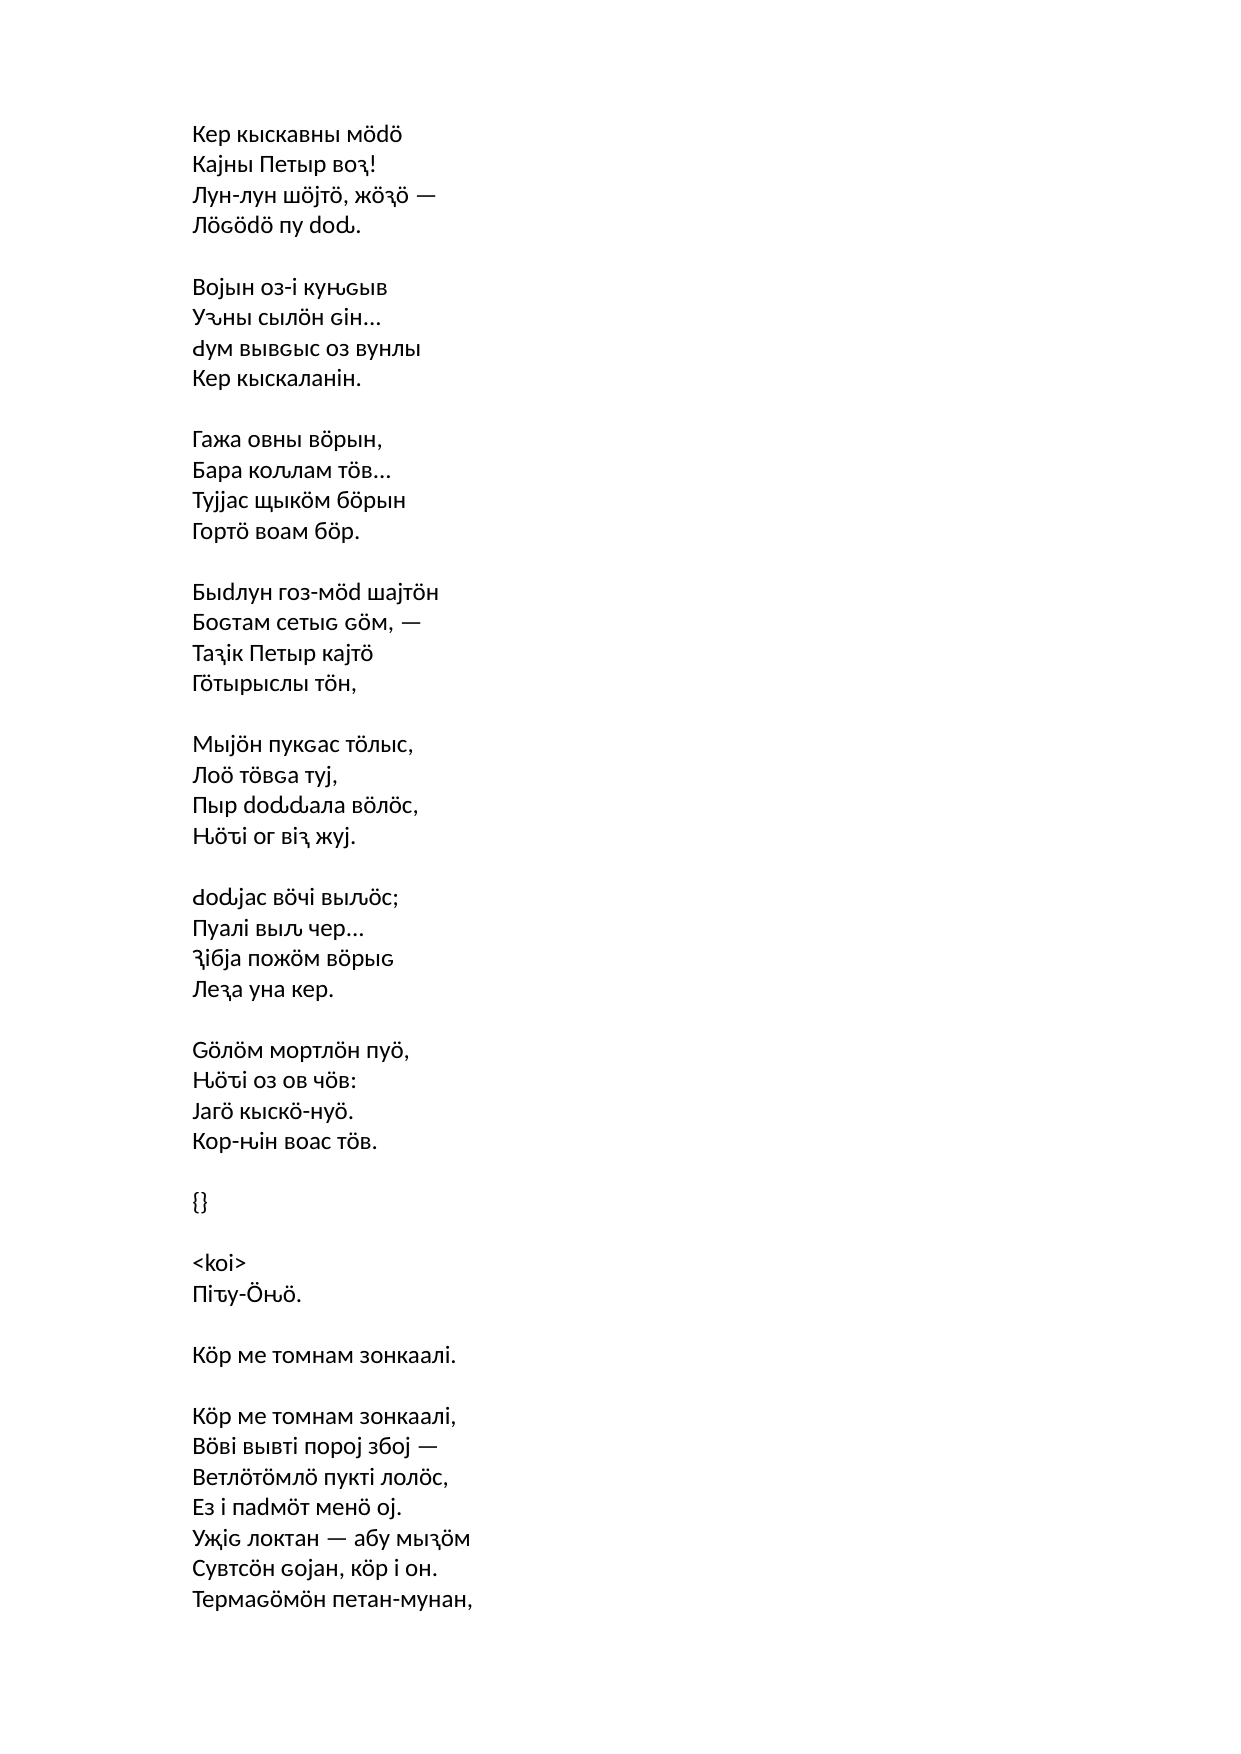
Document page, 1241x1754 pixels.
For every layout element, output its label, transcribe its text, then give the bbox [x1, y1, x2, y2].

text Гӧтырыслы тӧн, [118, 667, 1122, 698]
text Леԇа уна кер. [118, 973, 1122, 1003]
text Војын оз-і куԋԍыв [118, 271, 1122, 301]
text {} [118, 1186, 1122, 1217]
text Мыјӧн пукԍас тӧлыс, [118, 728, 1122, 759]
text Лоӧ тӧвԍа туј, [118, 759, 1122, 789]
text Кајны Петыр воԇ! [118, 149, 1122, 179]
text Піԏу-Ӧԋӧ. [118, 1278, 1122, 1308]
text Бара коԉлам тӧв... [118, 454, 1122, 484]
text Кор-ԋін воас тӧв. [118, 1125, 1122, 1156]
text Сувтсӧн ԍојан, кӧр і он. [118, 1553, 1122, 1583]
text Ԁоԃјас вӧчі выԉӧс; [118, 881, 1122, 912]
text Кӧр ме томнам зонкаалі, [118, 1400, 1122, 1431]
text Ԁум вывԍыс оз вунлы [118, 332, 1122, 362]
text Лӧԍӧԁӧ пу ԁоԃ. [118, 210, 1122, 240]
text Термаԍӧмӧн петан-мунан, [118, 1583, 1122, 1614]
text Ԋӧԏі оз ов чӧв: [118, 1064, 1122, 1095]
text Лун-лун шӧјтӧ, жӧԇӧ — [118, 179, 1122, 210]
text <koi> [118, 1247, 1122, 1278]
text Пуалі выԉ чер... [118, 912, 1122, 942]
text Кӧр ме томнам зонкаалі. [118, 1339, 1122, 1369]
text Уҗіԍ локтан — абу мыԇӧм [118, 1522, 1122, 1553]
text Пыр ԁоԃԃала вӧлӧс, [118, 789, 1122, 820]
text Уԅны сылӧн ԍін... [118, 301, 1122, 332]
text Таԇік Петыр кајтӧ [118, 637, 1122, 667]
text Кер кыскаланін. [118, 362, 1122, 393]
text Гортӧ воам бӧр. [118, 515, 1122, 545]
text Тујјас щыкӧм бӧрын [118, 484, 1122, 515]
text Ез і паԁмӧт менӧ ој. [118, 1492, 1122, 1522]
text Гажа овны вӧрын, [118, 423, 1122, 454]
text Вӧві вывті порој збој — [118, 1431, 1122, 1461]
text Јагӧ кыскӧ-нуӧ. [118, 1095, 1122, 1125]
text Ԇібја пожӧм вӧрыԍ [118, 942, 1122, 973]
text Ветлӧтӧмлӧ пукті лолӧс, [118, 1461, 1122, 1492]
text Ԍӧлӧм мортлӧн пуӧ, [118, 1034, 1122, 1064]
text Ԋӧԏі ог віԇ жуј. [118, 820, 1122, 851]
text Быԁлун гоз-мӧԁ шајтӧн [118, 576, 1122, 606]
text Кер кыскавны мӧԁӧ [118, 118, 1122, 149]
text Боԍтам сетыԍ ԍӧм, — [118, 606, 1122, 637]
